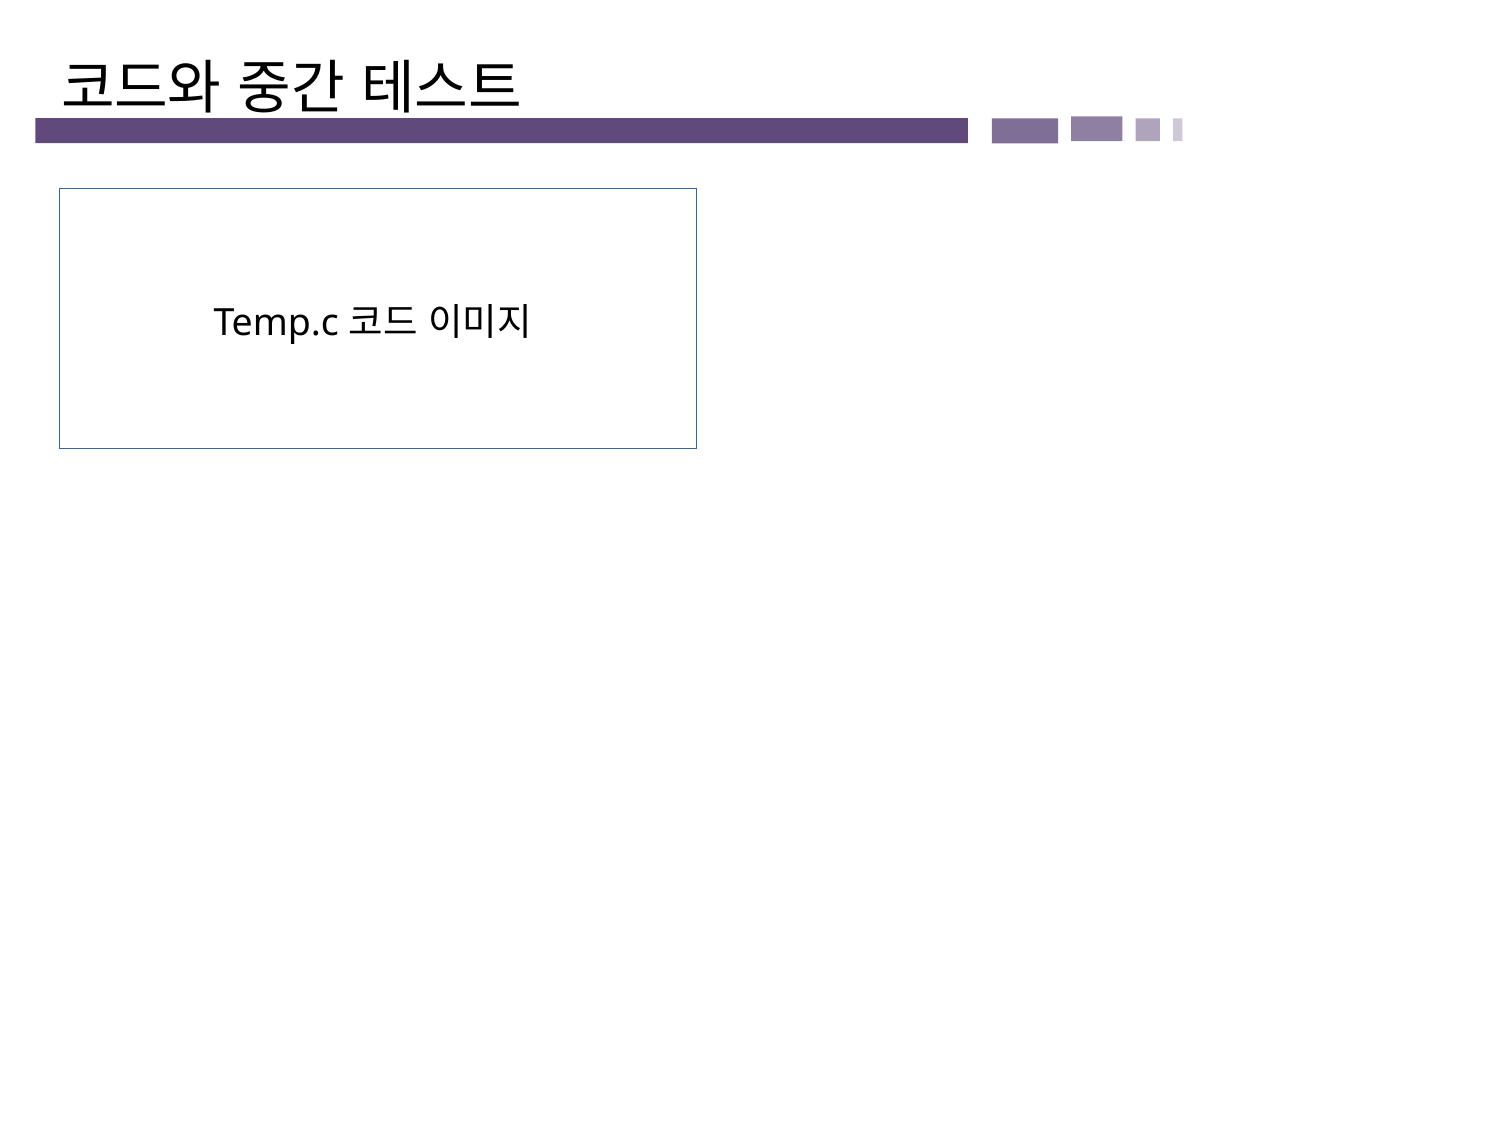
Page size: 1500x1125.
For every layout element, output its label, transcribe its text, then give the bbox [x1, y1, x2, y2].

text_box [1173, 118, 1183, 142]
text_box [1071, 116, 1123, 142]
text_box [991, 118, 1059, 144]
text_box Temp.c 코드 이미지 [59, 188, 697, 449]
text_box [1135, 118, 1160, 142]
text_box 코드와 중간 테스트 [46, 42, 774, 128]
text_box [35, 118, 968, 144]
